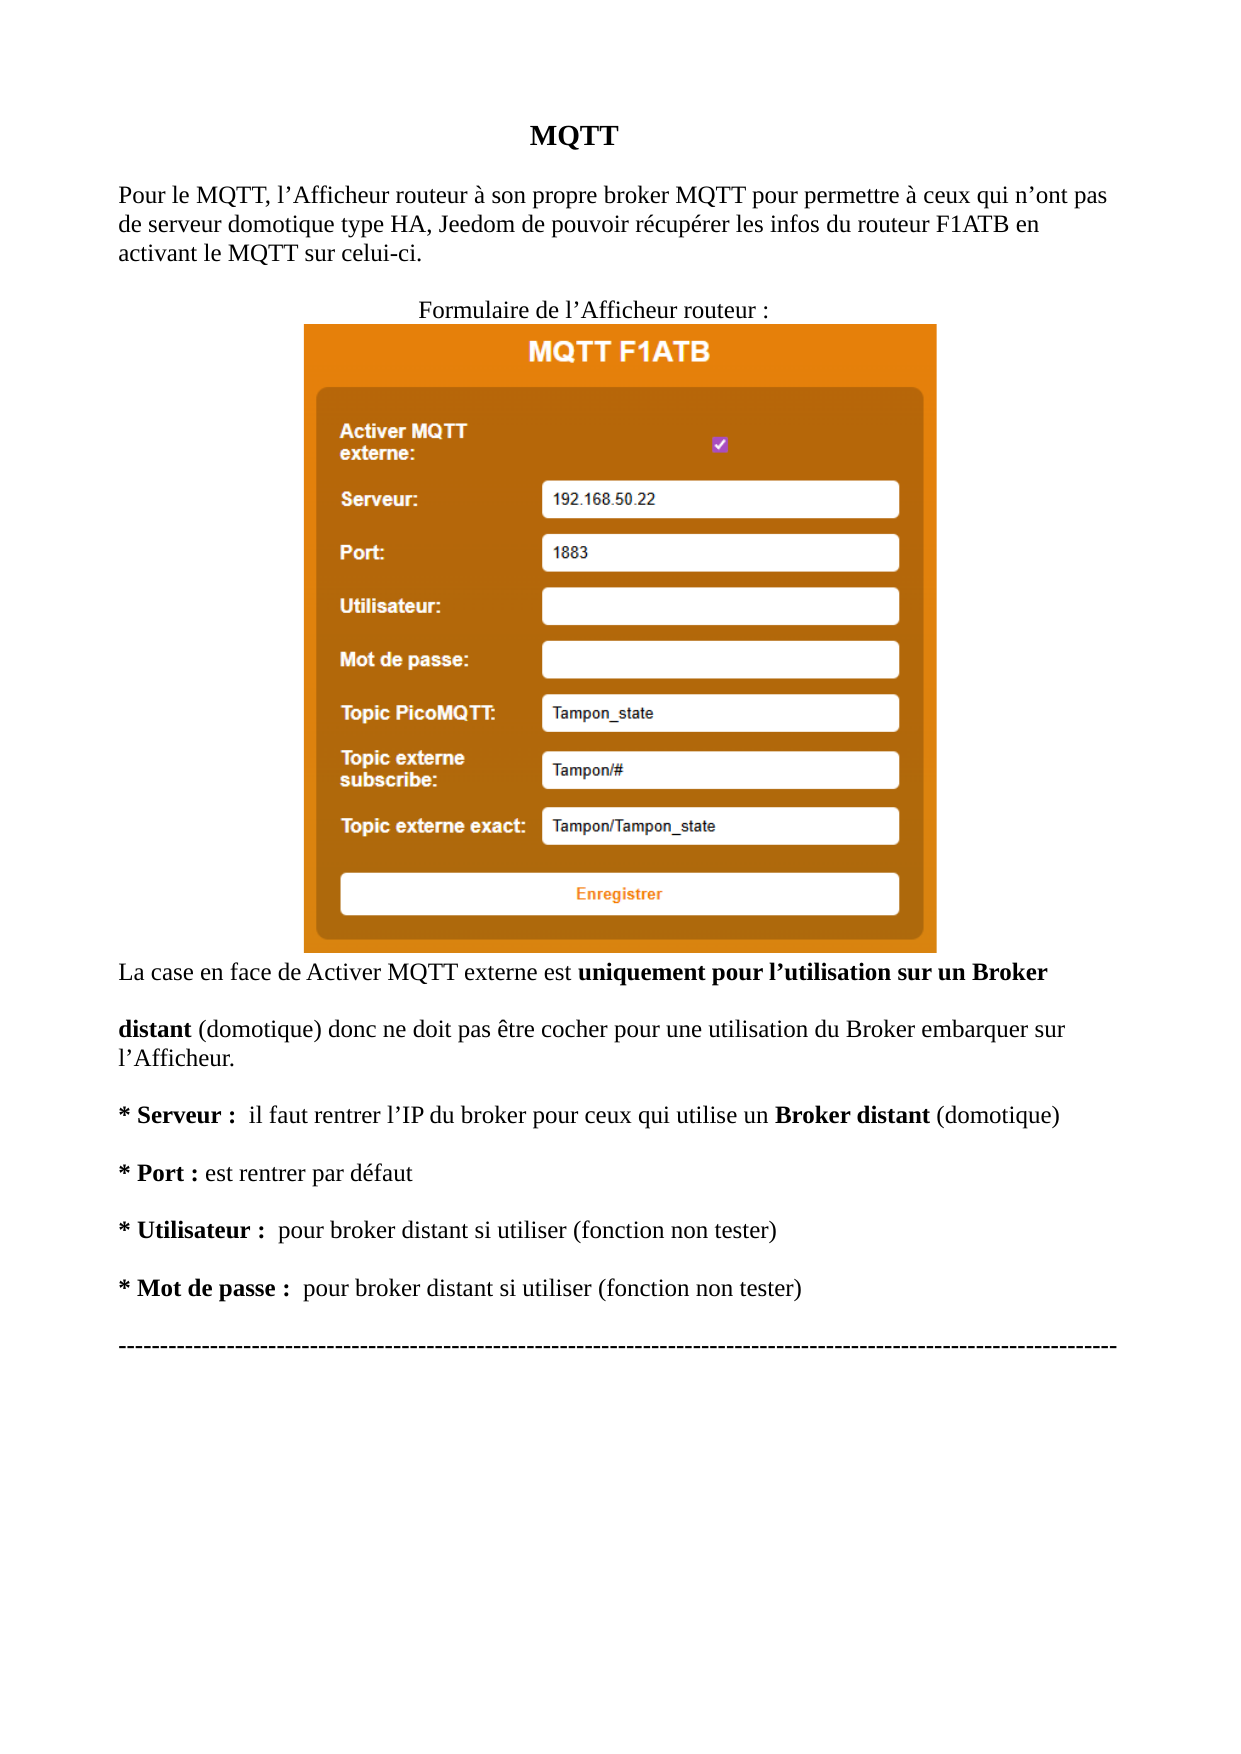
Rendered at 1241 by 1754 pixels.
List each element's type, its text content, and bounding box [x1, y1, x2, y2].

text * Port : est rentrer par défaut [118, 1158, 1122, 1187]
picture [303, 324, 937, 953]
text * Mot de passe : pour broker distant si utiliser (fonction non tester) [118, 1273, 1122, 1302]
text Pour le MQTT, l’Afficheur routeur à son propre broker MQTT pour permettre à ceux qui n’ont pas de serveur domotique type HA, Jeedom de pouvoir récupérer les infos du routeur F1ATB en activant le MQTT sur celui-ci. [118, 180, 1122, 267]
text * Utilisateur : pour broker distant si utiliser (fonction non tester) [118, 1215, 1122, 1244]
text ------------------------------------------------------------------------------------------------------------------------ [118, 1330, 1122, 1359]
text MQTT [118, 118, 1122, 152]
text La case en face de Activer MQTT externe est uniquement pour l’utilisation sur un Broker [118, 957, 1122, 985]
text Formulaire de l’Afficheur routeur : [118, 295, 1122, 324]
text * Serveur : il faut rentrer l’IP du broker pour ceux qui utilise un Broker distant (domotique) [118, 1100, 1122, 1129]
text distant (domotique) donc ne doit pas être cocher pour une utilisation du Broker embarquer sur l’Afficheur. [118, 1014, 1122, 1072]
